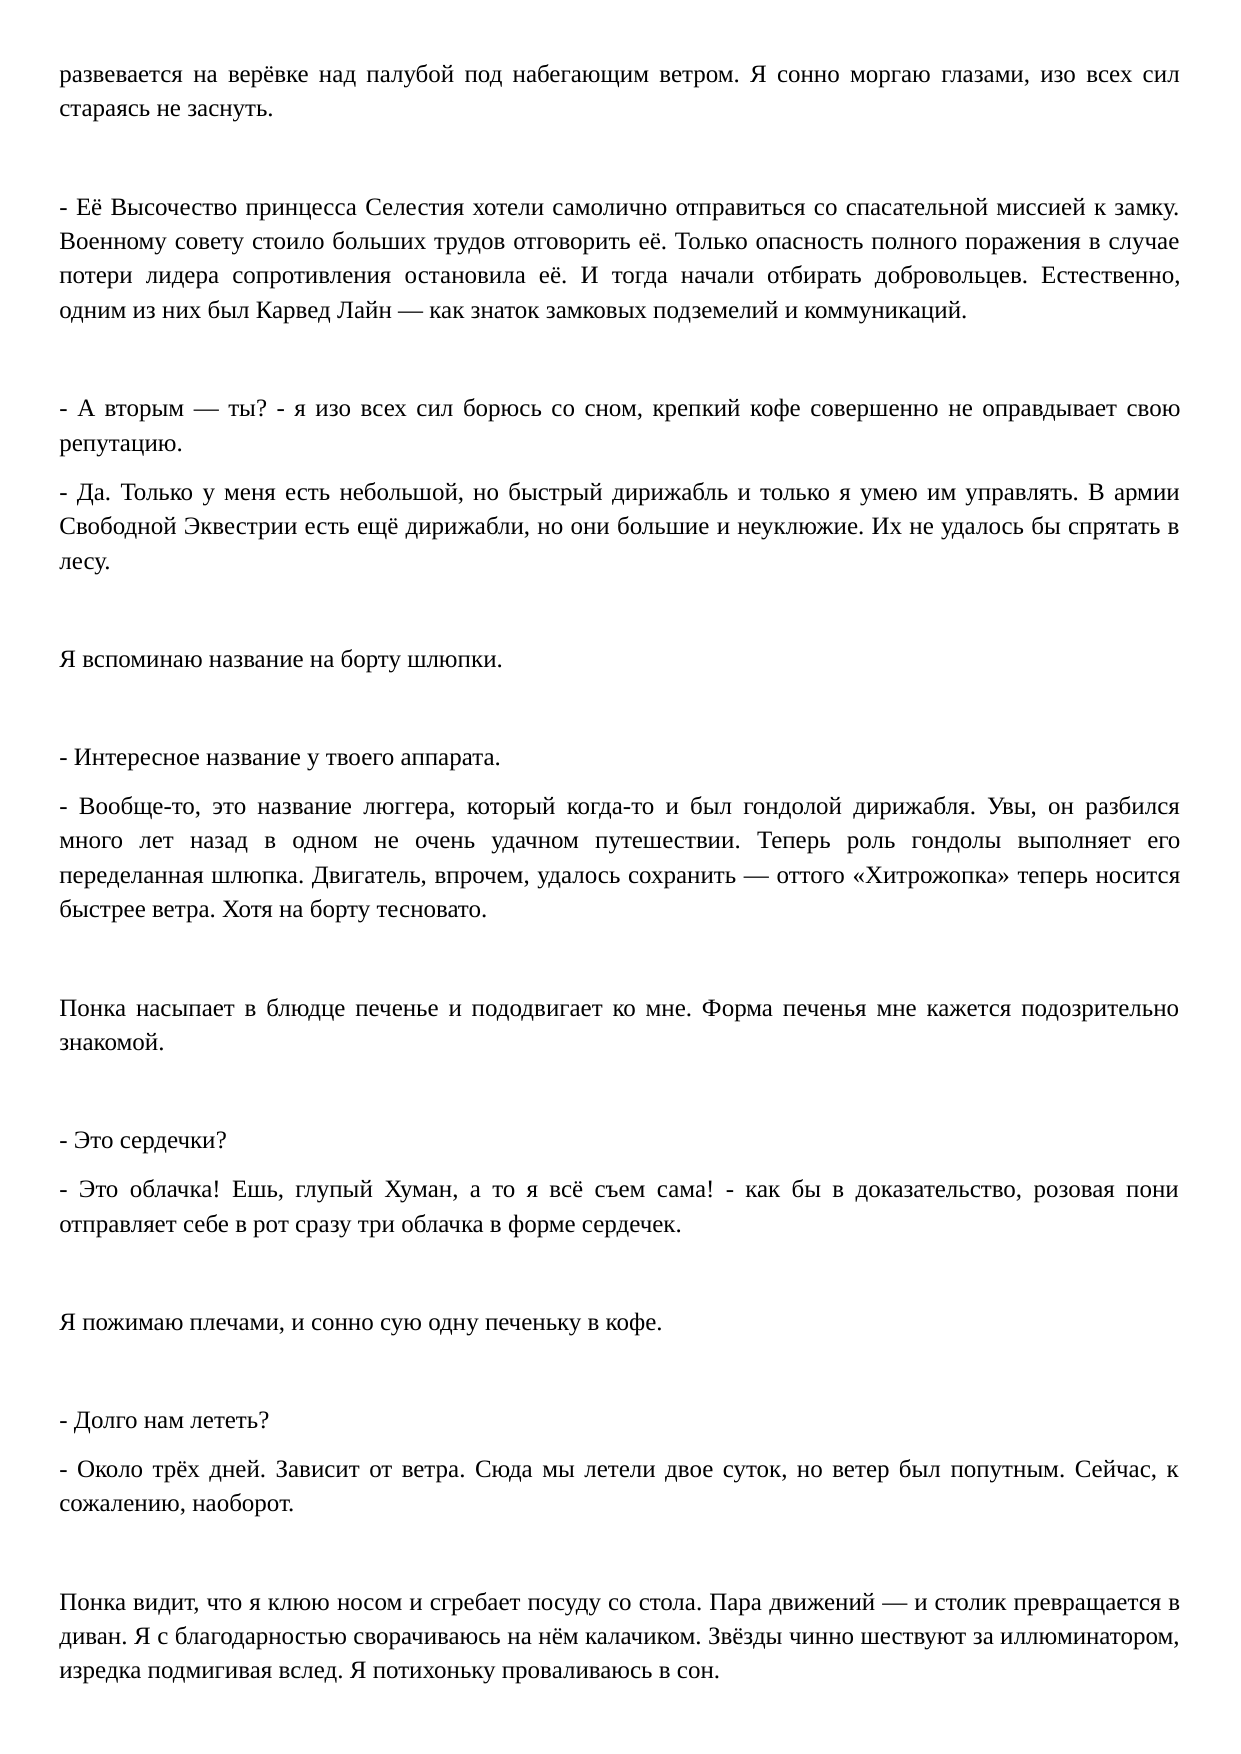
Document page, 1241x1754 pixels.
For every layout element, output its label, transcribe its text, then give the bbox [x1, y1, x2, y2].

text Понка насыпает в блюдце печенье и пододвигает ко мне. Форма печенья мне кажется подозрительно знакомой. [59, 993, 1181, 1056]
text - Вообще-то, это название люггера, который когда-то и был гондолой дирижабля. Увы, он разбился много лет назад в одном не очень удачном путешествии. Теперь роль гондолы выполняет его переделанная шлюпка. Двигатель, впрочем, удалось сохранить — оттого «Хитрожопка» теперь носится быстрее ветра. Хотя на борту тесновато. [59, 791, 1181, 923]
text - Это сердечки? [59, 1125, 1181, 1154]
text - А вторым — ты? - я изо всех сил борюсь со сном, крепкий кофе совершенно не оправдывает свою репутацию. [59, 393, 1181, 456]
text развевается на верёвке над палубой под набегающим ветром. Я сонно моргаю глазами, изо всех сил стараясь не заснуть. [59, 59, 1181, 122]
text Понка видит, что я клюю носом и сгребает посуду со стола. Пара движений — и столик превращается в диван. Я с благодарностью сворачиваюсь на нём калачиком. Звёзды чинно шествуют за иллюминатором, изредка подмигивая вслед. Я потихоньку проваливаюсь в сон. [59, 1587, 1181, 1684]
text - Да. Только у меня есть небольшой, но быстрый дирижабль и только я умею им управлять. В армии Свободной Эквестрии есть ещё дирижабли, но они большие и неуклюжие. Их не удалось бы спрятать в лесу. [59, 477, 1181, 574]
text - Это облачка! Ешь, глупый Хуман, а то я всё съем сама! - как бы в доказательство, розовая пони отправляет себе в рот сразу три облачка в форме сердечек. [59, 1174, 1181, 1237]
text - Около трёх дней. Зависит от ветра. Сюда мы летели двое суток, но ветер был попутным. Сейчас, к сожалению, наоборот. [59, 1454, 1181, 1517]
text - Её Высочество принцесса Селестия хотели самолично отправиться со спасательной миссией к замку. Военному совету стоило больших трудов отговорить её. Только опасность полного поражения в случае потери лидера сопротивления остановила её. И тогда начали отбирать добровольцев. Естественно, одним из них был Карвед Лайн — как знаток замковых подземелий и коммуникаций. [59, 192, 1181, 324]
text Я пожимаю плечами, и сонно сую одну печеньку в кофе. [59, 1307, 1181, 1336]
text - Долго нам лететь? [59, 1405, 1181, 1434]
text - Интересное название у твоего аппарата. [59, 742, 1181, 771]
text Я вспоминаю название на борту шлюпки. [59, 644, 1181, 673]
